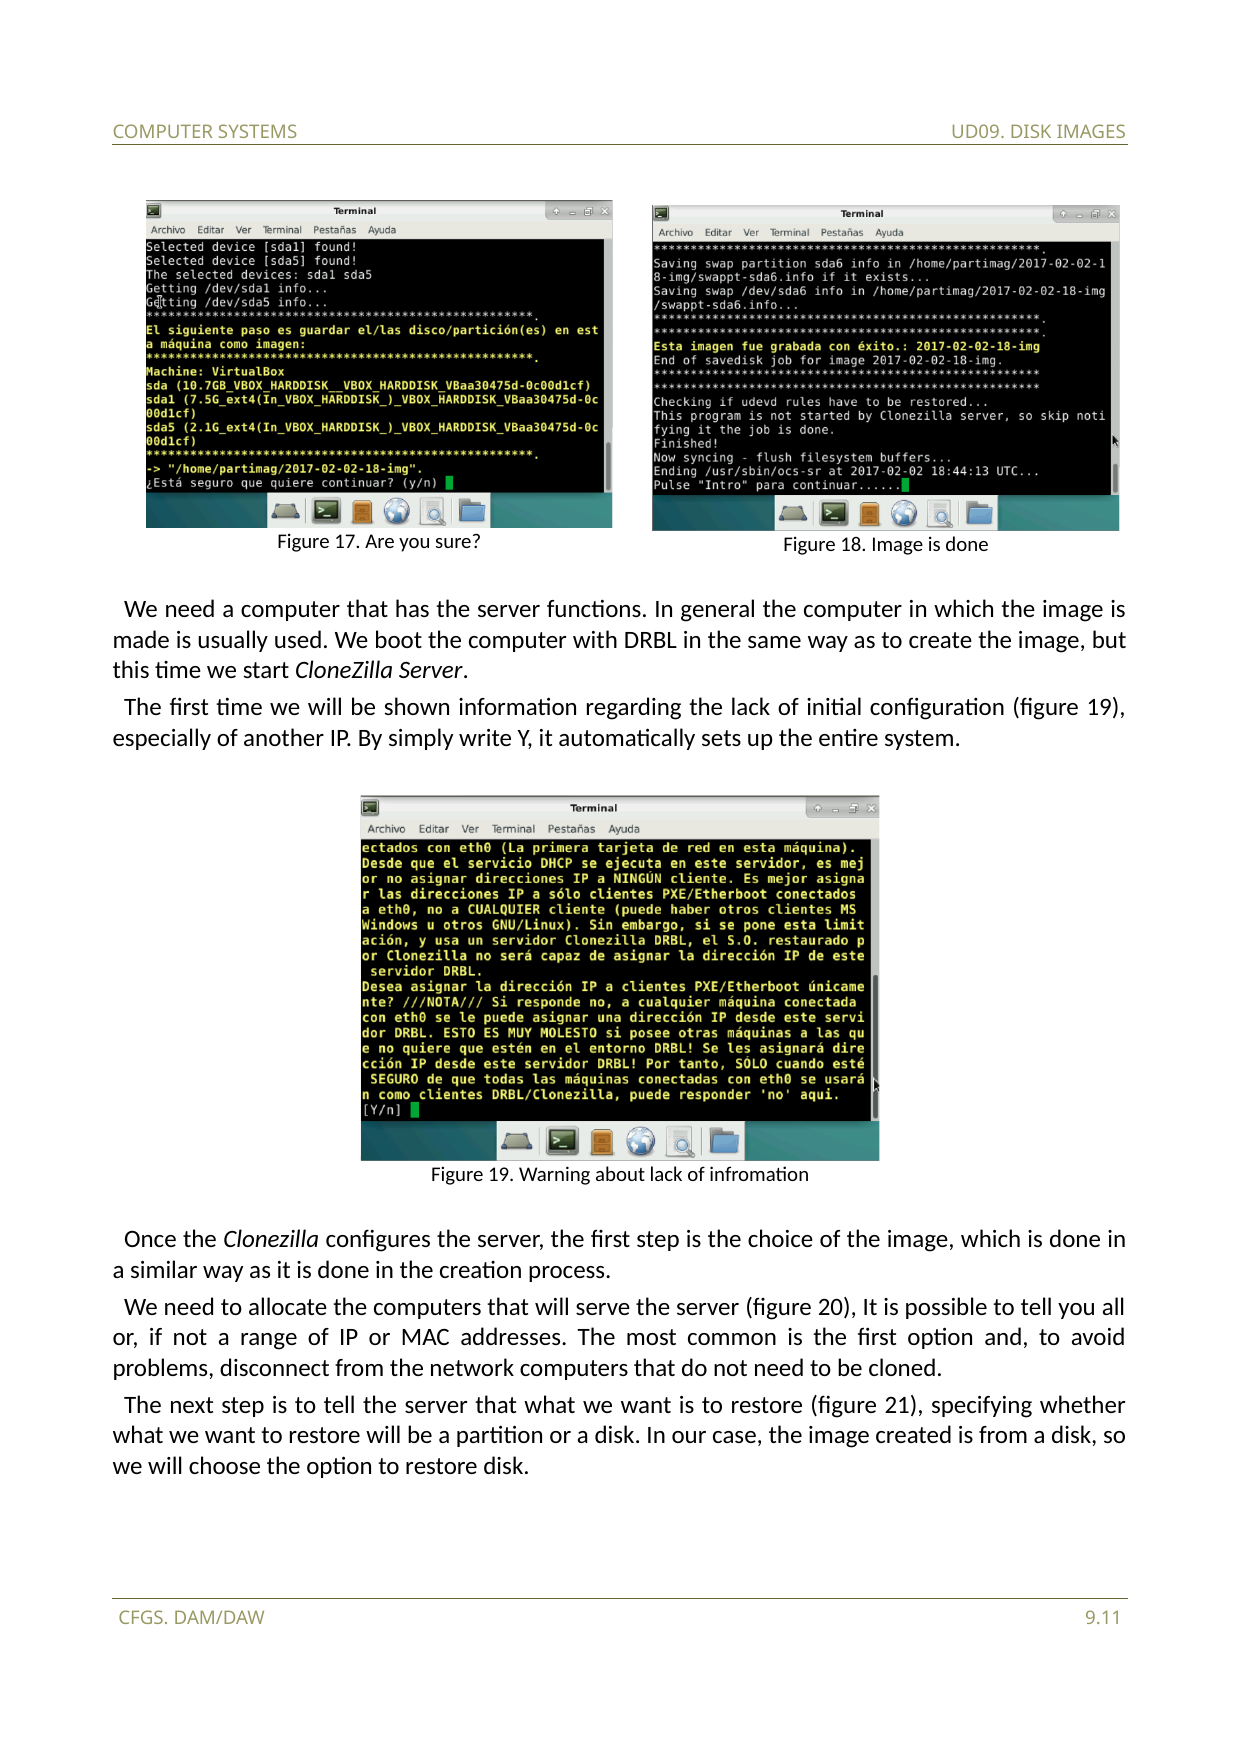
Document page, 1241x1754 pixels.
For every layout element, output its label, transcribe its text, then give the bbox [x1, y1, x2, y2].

picture [652, 205, 1120, 531]
picture [146, 200, 613, 528]
text We need to allocate the computers that will serve the server (figure 20), It is possible to tell you all or, if not a range of IP or MAC addresses. The most common is the first option and, to avoid problems, disconnect from the network computers that do not need to be cloned. [112, 1291, 1128, 1382]
text The next step is to tell the server that what we want is to restore (figure 21), specifying whether what we want to restore will be a partition or a disk. In our case, the image created is from a disk, so we will choose the option to restore disk. [112, 1389, 1128, 1480]
text Figure 19. Warning about lack of infromation [361, 1161, 879, 1186]
text The first time we will be shown information regarding the lack of initial configuration (figure 19), especially of another IP. By simply write Y, it automatically sets up the entire system. [112, 691, 1128, 752]
text We need a computer that has the server functions. In general the computer in which the image is made is usually used. We boot the computer with DRBL in the same way as to create the image, but this time we start CloneZilla Server. [112, 593, 1128, 685]
text Figure 17. Are you sure? [146, 528, 612, 553]
text Once the Clonezilla configures the server, the first step is the choice of the image, which is done in a similar way as it is done in the creation process. [112, 1223, 1128, 1284]
picture [360, 795, 880, 1161]
text Figure 18. Image is done [652, 531, 1119, 556]
